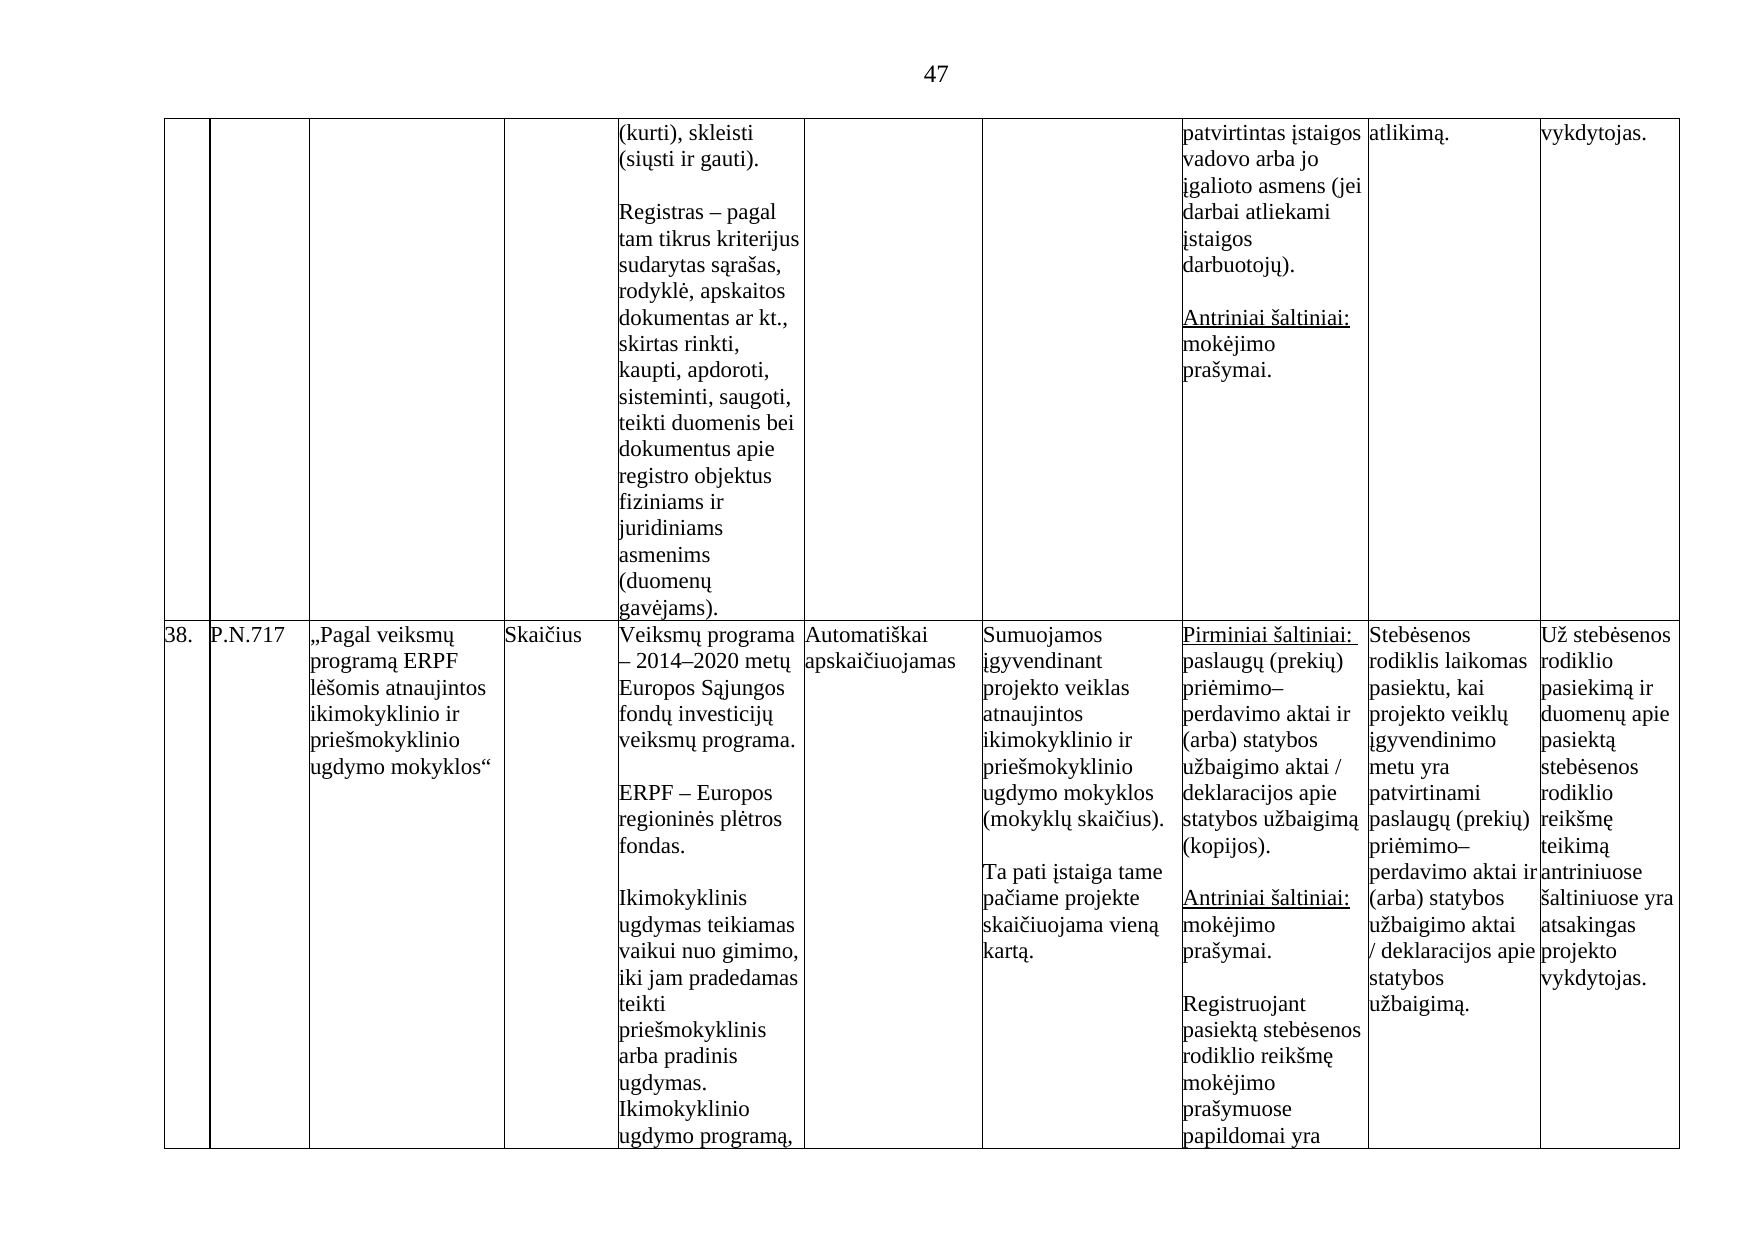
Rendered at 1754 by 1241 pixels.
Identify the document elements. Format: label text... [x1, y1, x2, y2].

table_cell vykdytojas. [1541, 119, 1679, 620]
table_cell „Pagal veiksmų programą ERPF lėšomis atnaujintos ikimokyklinio ir priešmokyklinio ugdymo mokyklos“ [310, 621, 504, 1148]
table_cell [505, 119, 618, 620]
table_cell Skaičius [505, 621, 618, 1148]
table_cell Automatiškai apskaičiuojamas [805, 621, 982, 1148]
table_cell (kurti), skleisti (siųsti ir gauti). Registras – pagal tam tikrus kriterijus sudarytas sąrašas, rodyklė, apskaitos dokumentas ar kt., skirtas rinkti, kaupti, apdoroti, sisteminti, saugoti, teikti duomenis bei dokumentus apie registro objektus fiziniams ir juridiniams asmenims (duomenų gavėjams). [619, 119, 804, 620]
table_cell atlikimą. [1369, 119, 1540, 620]
table_cell Veiksmų programa – 2014–2020 metų Europos Sąjungos fondų investicijų veiksmų programa. ERPF – Europos regioninės plėtros fondas. Ikimokyklinis ugdymas teikiamas vaikui nuo gimimo, iki jam pradedamas teikti priešmokyklinis arba pradinis ugdymas. Ikimokyklinio ugdymo programą, [619, 621, 804, 1148]
table_cell [805, 119, 982, 620]
table_cell Pirminiai šaltiniai: paslaugų (prekių) priėmimo–perdavimo aktai ir (arba) statybos užbaigimo aktai / deklaracijos apie statybos užbaigimą (kopijos). Antriniai šaltiniai: mokėjimo prašymai. Registruojant pasiektą stebėsenos rodiklio reikšmę mokėjimo prašymuose papildomai yra [1183, 621, 1368, 1148]
table_cell [310, 119, 504, 620]
table_cell 38. [165, 621, 209, 1148]
table_cell Už stebėsenos rodiklio pasiekimą ir duomenų apie pasiektą stebėsenos rodiklio reikšmę teikimą antriniuose šaltiniuose yra atsakingas projekto vykdytojas. [1541, 621, 1679, 1148]
table_cell Stebėsenos rodiklis laikomas pasiektu, kai projekto veiklų įgyvendinimo metu yra patvirtinami paslaugų (prekių) priėmimo–perdavimo aktai ir (arba) statybos užbaigimo aktai / deklaracijos apie statybos užbaigimą. [1369, 621, 1540, 1148]
table_cell [211, 119, 309, 620]
table_cell P.N.717 [211, 621, 309, 1148]
table_cell [983, 119, 1182, 620]
table_cell patvirtintas įstaigos vadovo arba jo įgalioto asmens (jei darbai atliekami įstaigos darbuotojų). Antriniai šaltiniai: mokėjimo prašymai. [1183, 119, 1368, 620]
table_cell [165, 119, 209, 620]
table_cell Sumuojamos įgyvendinant projekto veiklas atnaujintos ikimokyklinio ir priešmokyklinio ugdymo mokyklos (mokyklų skaičius). Ta pati įstaiga tame pačiame projekte skaičiuojama vieną kartą. [983, 621, 1182, 1148]
